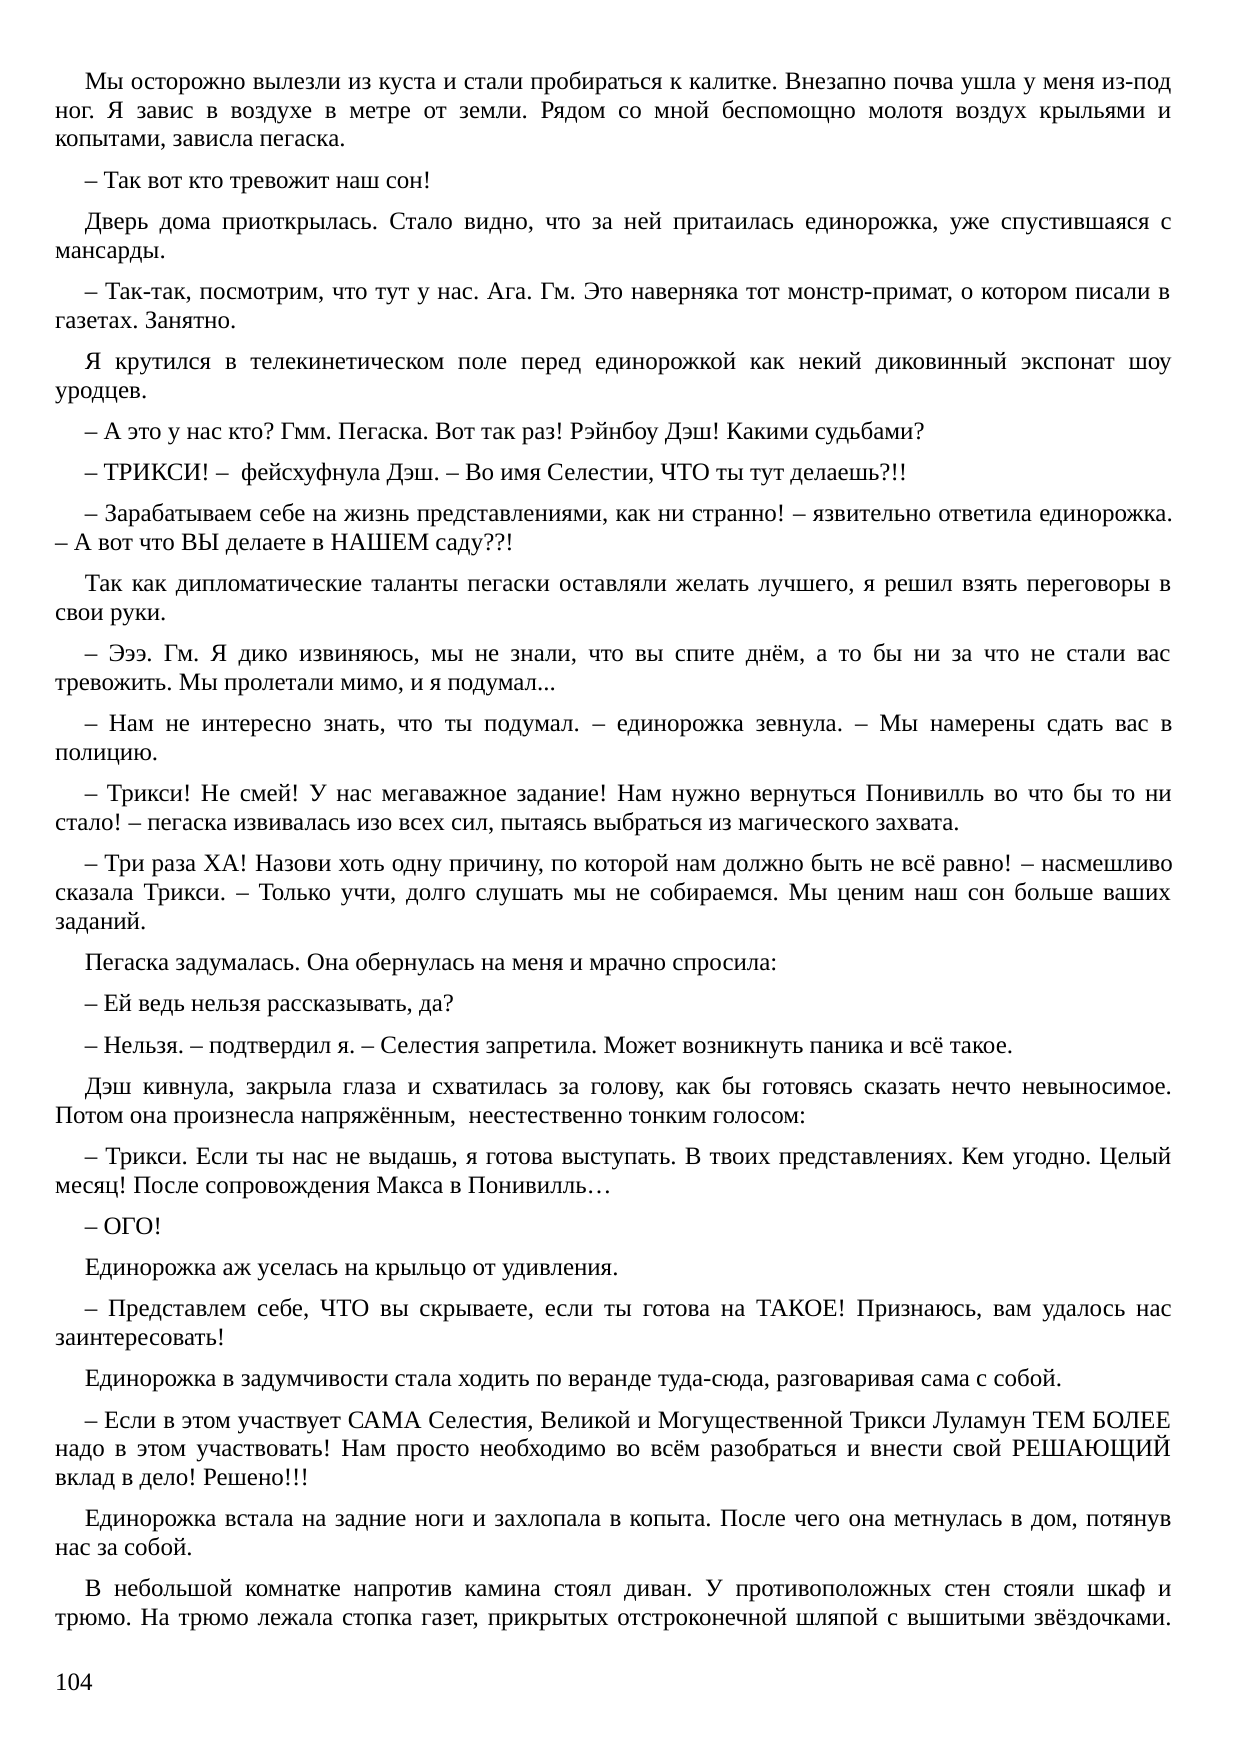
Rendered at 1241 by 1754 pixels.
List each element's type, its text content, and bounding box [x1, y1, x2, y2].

text – Так-так, посмотрим, что тут у нас. Ага. Гм. Это наверняка тот монстр-примат, о котором писали в газетах. Занятно. [55, 276, 1173, 333]
text Мы осторожно вылезли из куста и стали пробираться к калитке. Внезапно почва ушла у меня из-под ног. Я завис в воздухе в метре от земли. Рядом со мной беспомощно молотя воздух крыльями и копытами, зависла пегаска. [55, 66, 1173, 152]
text Единорожка аж уселась на крыльцо от удивления. [55, 1252, 1173, 1281]
text Единорожка в задумчивости стала ходить по веранде туда-сюда, разговаривая сама с собой. [55, 1363, 1173, 1392]
text – Трикси! Не смей! У нас мегаважное задание! Нам нужно вернуться Понивилль во что бы то ни стало! – пегаска извивалась изо всех сил, пытаясь выбраться из магического захвата. [55, 778, 1173, 836]
text – Трикси. Если ты нас не выдашь, я готова выступать. В твоих представлениях. Кем угодно. Целый месяц! После сопровождения Макса в Понивилль… [55, 1141, 1173, 1198]
text Дверь дома приоткрылась. Стало видно, что за ней притаилась единорожка, уже спустившаяся с мансарды. [55, 206, 1173, 263]
text – Эээ. Гм. Я дико извиняюсь, мы не знали, что вы спите днём, а то бы ни за что не стали вас тревожить. Мы пролетали мимо, и я подумал... [55, 638, 1173, 696]
text – Ей ведь нельзя рассказывать, да? [55, 988, 1173, 1017]
text – Нам не интересно знать, что ты подумал. – единорожка зевнула. – Мы намерены сдать вас в полицию. [55, 708, 1173, 766]
text – Три раза ХА! Назови хоть одну причину, по которой нам должно быть не всё равно! – насмешливо сказала Трикси. – Только учти, долго слушать мы не собираемся. Мы ценим наш сон больше ваших заданий. [55, 848, 1173, 935]
text Дэш кивнула, закрыла глаза и схватилась за голову, как бы готовясь сказать нечто невыносимое. Потом она произнесла напряжённым, неестественно тонким голосом: [55, 1071, 1173, 1128]
text В небольшой комнатке напротив камина стоял диван. У противоположных стен стояли шкаф и трюмо. На трюмо лежала стопка газет, прикрытых отстроконечной шляпой с вышитыми звёздочками. [55, 1573, 1173, 1631]
text – Нельзя. – подтвердил я. – Селестия запретила. Может возникнуть паника и всё такое. [55, 1030, 1173, 1058]
text – А это у нас кто? Гмм. Пегаска. Вот так раз! Рэйнбоу Дэш! Какими судьбами? [55, 416, 1173, 445]
text – Представлем себе, ЧТО вы скрываете, если ты готова на ТАКОЕ! Признаюсь, вам удалось нас заинтересовать! [55, 1293, 1173, 1351]
text – Зарабатываем себе на жизнь представлениями, как ни странно! – язвительно ответила единорожка. – А вот что ВЫ делаете в НАШЕМ саду??! [55, 498, 1173, 556]
text – Если в этом участвует САМА Селестия, Великой и Могущественной Трикси Луламун ТЕМ БОЛЕЕ надо в этом участвовать! Нам просто необходимо во всём разобраться и внести свой РЕШАЮЩИЙ вклад в дело! Решено!!! [55, 1405, 1173, 1491]
text Я крутился в телекинетическом поле перед единорожкой как некий диковинный экспонат шоу уродцев. [55, 346, 1173, 403]
text – Так вот кто тревожит наш сон! [55, 165, 1173, 193]
text Пегаска задумалась. Она обернулась на меня и мрачно спросила: [55, 947, 1173, 976]
text – ТРИКСИ! – фейсхуфнула Дэш. – Во имя Селестии, ЧТО ты тут делаешь?!! [55, 457, 1173, 486]
text Так как дипломатические таланты пегаски оставляли желать лучшего, я решил взять переговоры в свои руки. [55, 568, 1173, 626]
text – ОГО! [55, 1211, 1173, 1240]
text Единорожка встала на задние ноги и захлопала в копыта. После чего она метнулась в дом, потянув нас за собой. [55, 1503, 1173, 1561]
